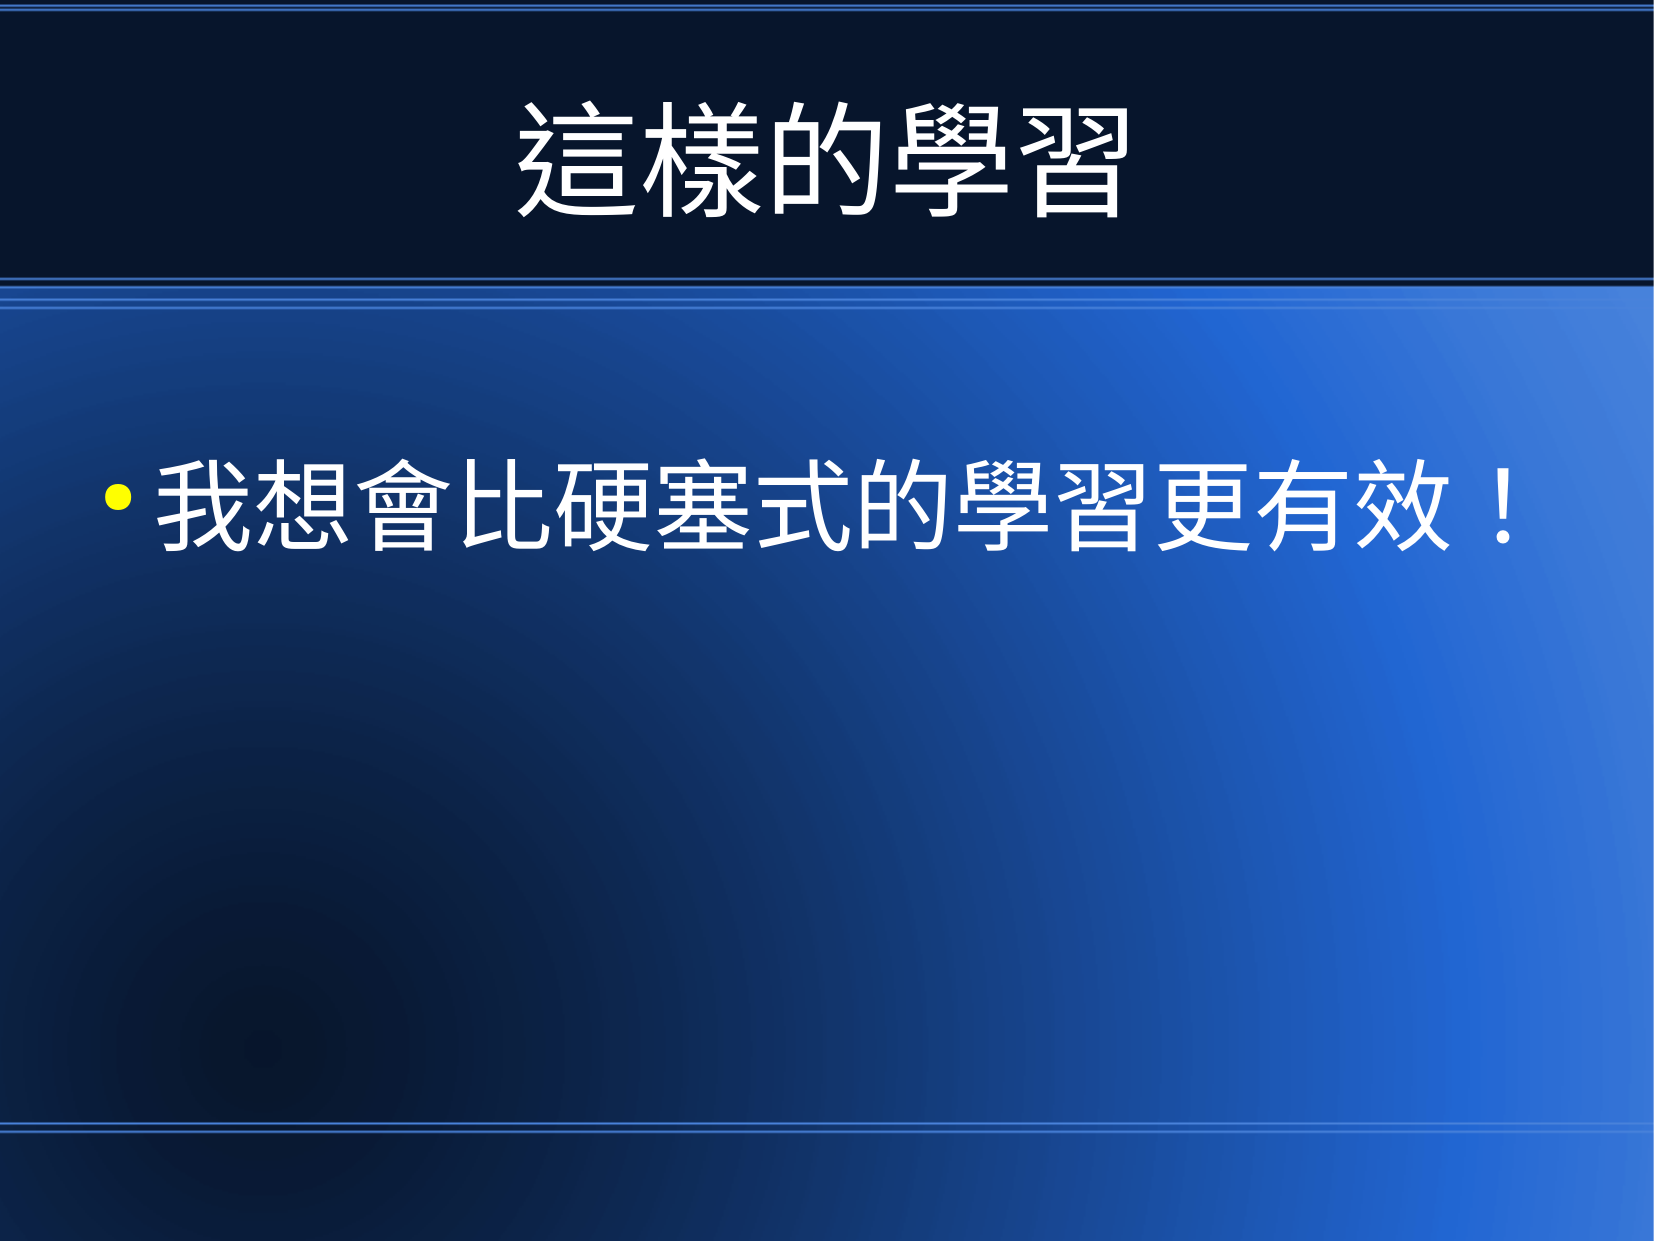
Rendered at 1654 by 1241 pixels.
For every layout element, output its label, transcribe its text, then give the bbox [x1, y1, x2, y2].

picture [0, 0, 1654, 1241]
title 這樣的學習 [82, 49, 1571, 257]
list 我想會比硬塞式的學習更有效！ [82, 355, 1571, 1241]
